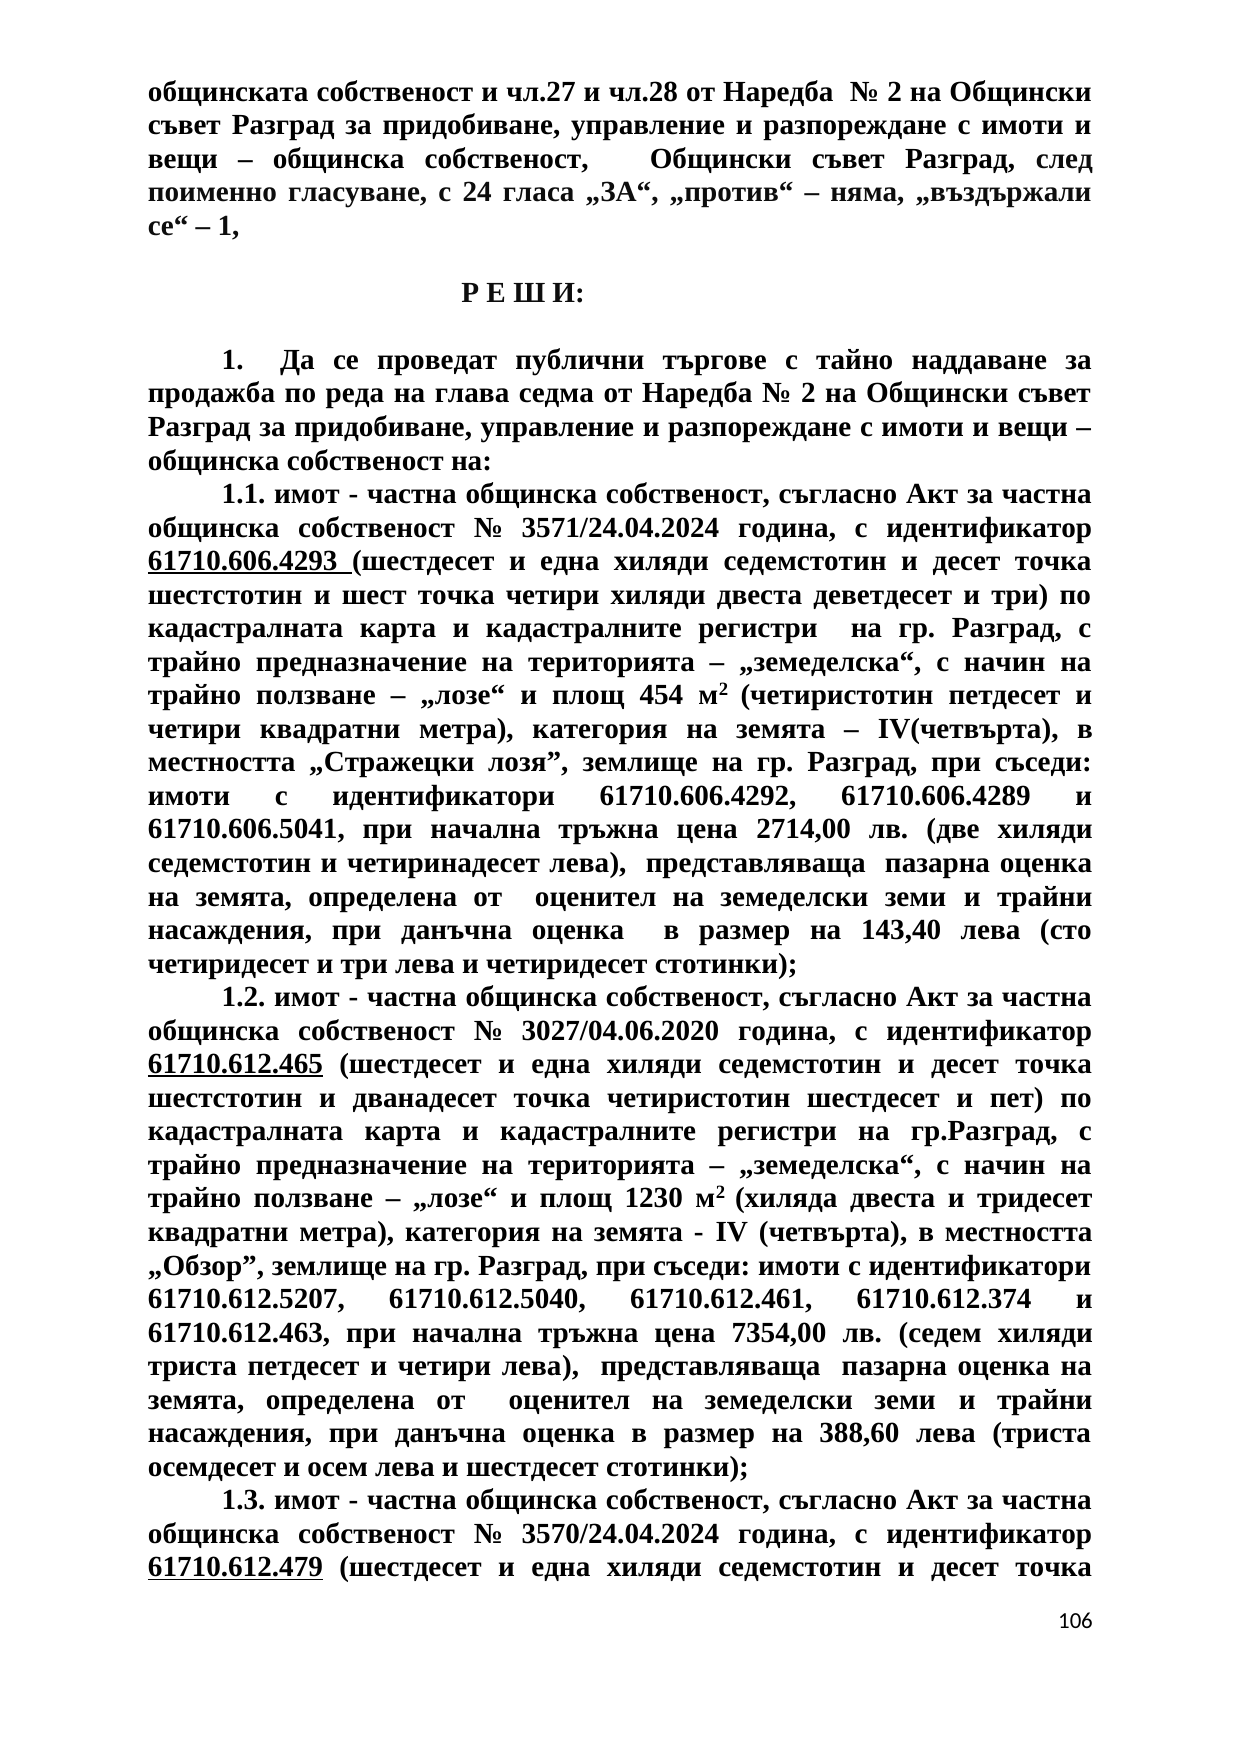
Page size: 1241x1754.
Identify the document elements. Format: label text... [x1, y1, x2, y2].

text 1.3. имот - частна общинска собственост, съгласно Акт за частна общинска собственост № 3570/24.04.2024 година, с идентификатор 61710.612.479 (шестдесет и една хиляди седемстотин и десет точка [148, 1482, 1093, 1583]
text 1.1. имот - частна общинска собственост, съгласно Акт за частна общинска собственост № 3571/24.04.2024 година, с идентификатор 61710.606.4293 (шестдесет и една хиляди седемстотин и десет точка шестстотин и шест точка четири хиляди двеста деветдесет и три) по кадастралната карта и кадастралните регистри на гр. Разград, с трайно предназначение на територията – „земеделска“, с начин на трайно ползване – „лозе“ и площ 454 м2 (четиристотин петдесет и четири квадратни метра), категория на земята – IV(четвърта), в местността „Стражецки лозя”, землище на гр. Разград, при съседи: имоти с идентификатори 61710.606.4292, 61710.606.4289 и 61710.606.5041, при начална тръжна цена 2714,00 лв. (две хиляди седемстотин и четиринадесет лева), представляваща пазарна оценка на земята, определена от оценител на земеделски земи и трайни насаждения, при данъчна оценка в размер на 143,40 лева (сто четиридесет и три лева и четиридесет стотинки); [148, 476, 1093, 979]
text общинската собственост и чл.27 и чл.28 от Наредба № 2 на Общински съвет Разград за придобиване, управление и разпореждане с имоти и вещи – общинска собственост, Общински съвет Разград, след поименно гласуване, с 24 гласа „ЗА“, „против“ – няма, „въздържали се“ – 1, [148, 74, 1093, 241]
text 1.2. имот - частна общинска собственост, съгласно Акт за частна общинска собственост № 3027/04.06.2020 година, с идентификатор 61710.612.465 (шестдесет и една хиляди седемстотин и десет точка шестстотин и дванадесет точка четиристотин шестдесет и пет) по кадастралната карта и кадастралните регистри на гр.Разград, с трайно предназначение на територията – „земеделска“, с начин на трайно ползване – „лозе“ и площ 1230 м2 (хиляда двеста и тридесет квадратни метра), категория на земята - IV (четвърта), в местността „Обзор”, землище на гр. Разград, при съседи: имоти с идентификатори 61710.612.5207, 61710.612.5040, 61710.612.461, 61710.612.374 и 61710.612.463, при начална тръжна цена 7354,00 лв. (седем хиляди триста петдесет и четири лева), представляваща пазарна оценка на земята, определена от оценител на земеделски земи и трайни насаждения, при данъчна оценка в размер на 388,60 лева (триста осемдесет и осем лева и шестдесет стотинки); [148, 979, 1093, 1482]
text 1. Да се проведат публични търгове с тайно наддаване за продажба по реда на глава седма от Наредба № 2 на Общински съвет Разград за придобиване, управление и разпореждане с имоти и вещи – общинска собственост на: [148, 342, 1093, 476]
text Р Е Ш И: [148, 275, 1093, 308]
